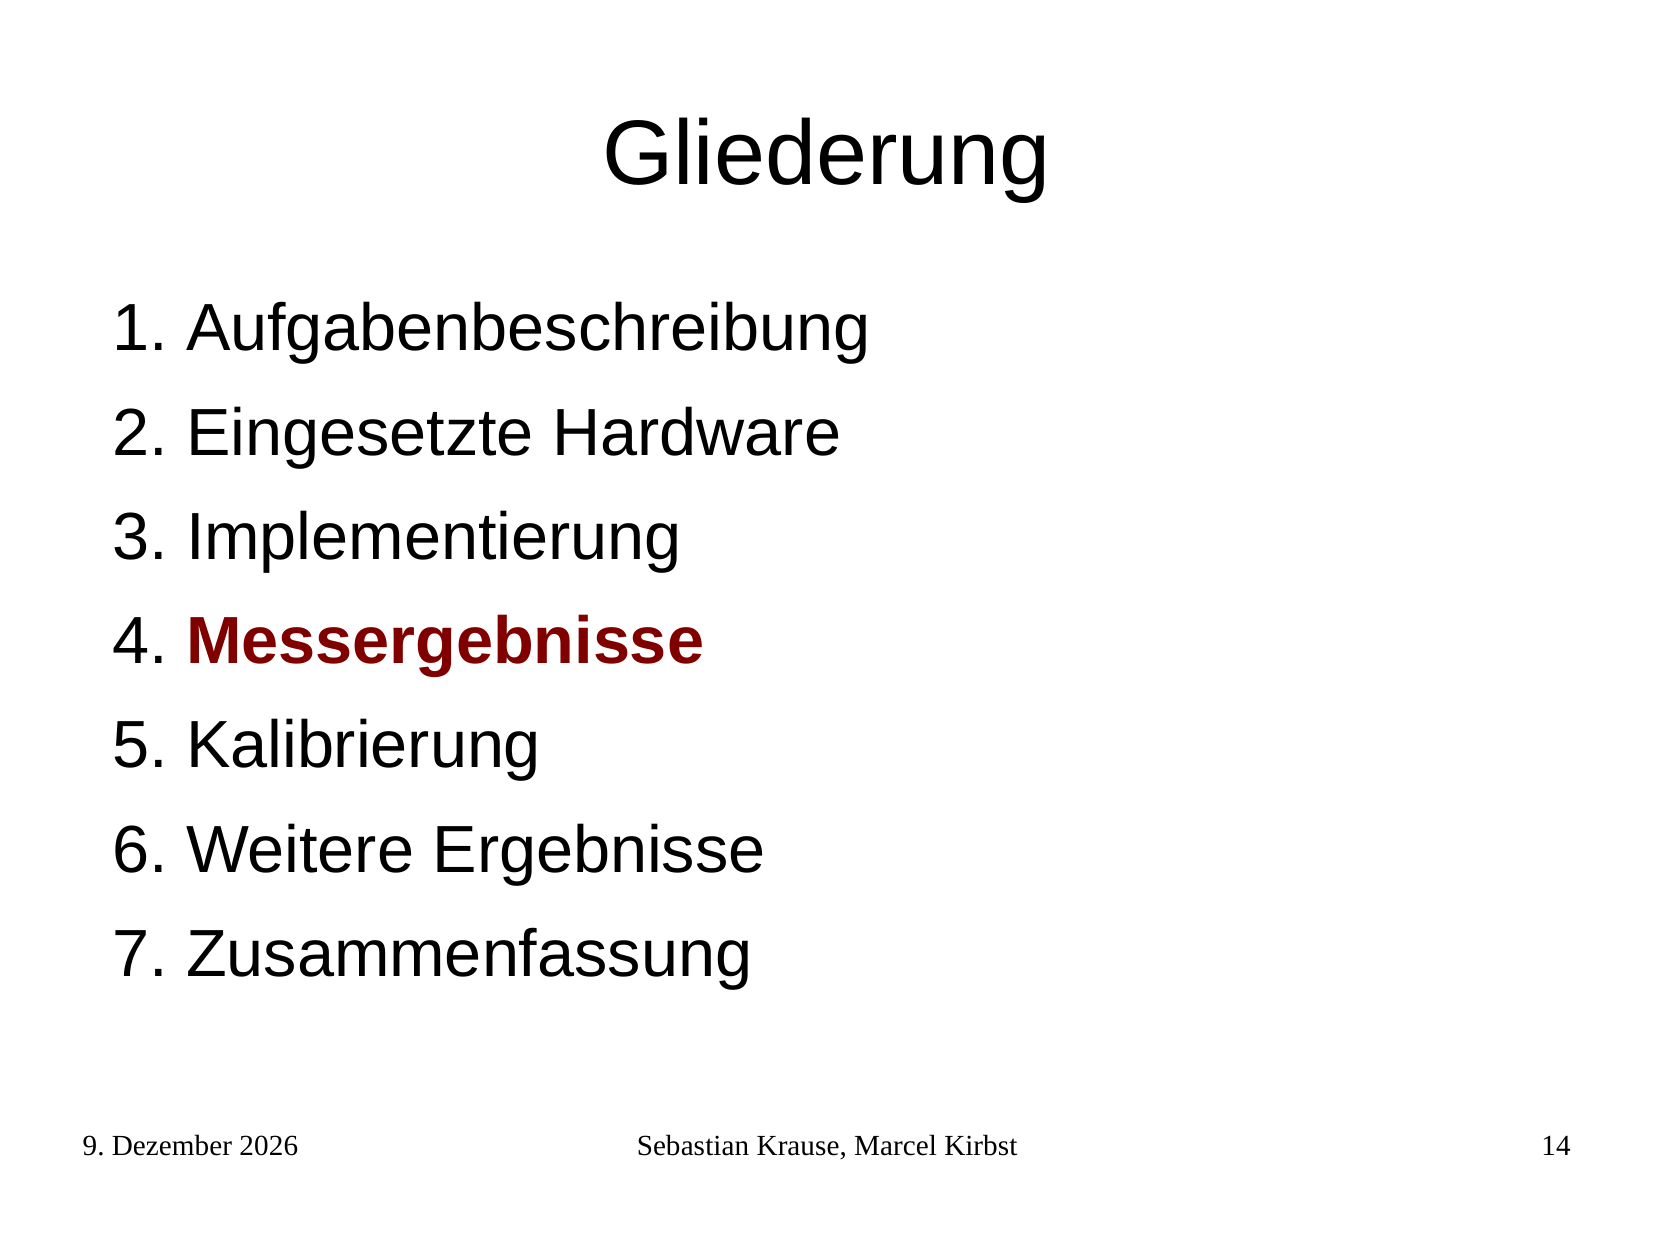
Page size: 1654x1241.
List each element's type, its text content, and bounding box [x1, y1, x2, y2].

list Aufgabenbeschreibung Eingesetzte Hardware Implementierung Messergebnisse Kalibrierung Weitere Ergebnisse Zusammenfassung [82, 290, 1538, 1010]
title Gliederung [82, 49, 1571, 257]
